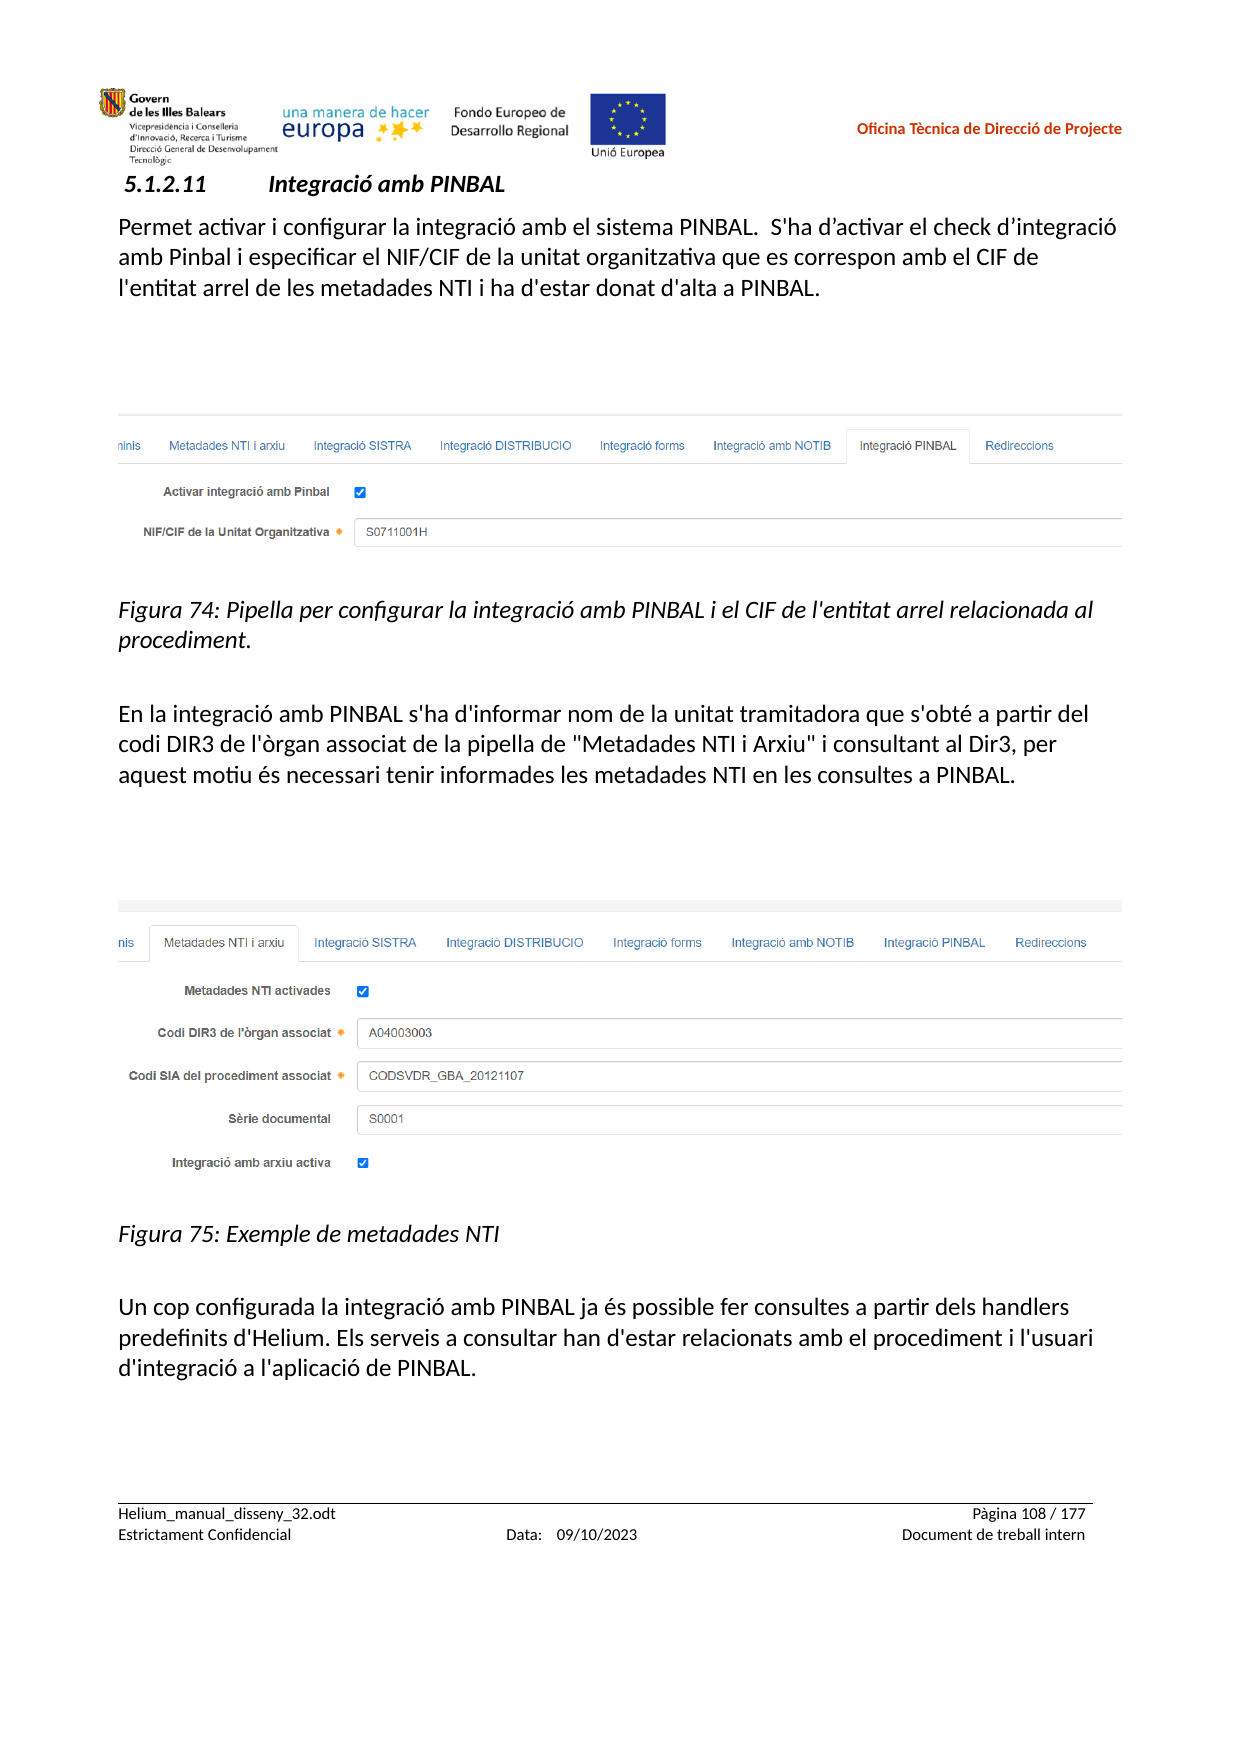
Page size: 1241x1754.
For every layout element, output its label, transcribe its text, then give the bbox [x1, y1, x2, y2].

text En la integració amb PINBAL s'ha d'informar nom de la unitat tramitadora que s'obté a partir del codi DIR3 de l'òrgan associat de la pipella de "Metadades NTI i Arxiu" i consultant al Dir3, per aquest motiu és necessari tenir informades les metadades NTI en les consultes a PINBAL. [118, 698, 1122, 789]
picture [118, 413, 1123, 594]
picture [99, 87, 668, 166]
text Permet activar i configurar la integració amb el sistema PINBAL. S'ha d’activar el check d’integració amb Pinbal i especificar el NIF/CIF de la unitat organitzativa que es correspon amb el CIF de l'entitat arrel de les metadades NTI i ha d'estar donat d'alta a PINBAL. [118, 211, 1122, 302]
text Figura 75: Exemple de metadades NTI [118, 1218, 1122, 1248]
picture [118, 900, 1123, 1218]
text Un cop configurada la integració amb PINBAL ja és possible fer consultes a partir dels handlers predefinits d'Helium. Els serveis a consultar han d'estar relacionats amb el procediment i l'usuari d'integració a l'aplicació de PINBAL. [118, 1291, 1122, 1383]
subtitle Integració amb PINBAL [118, 168, 1122, 198]
text Figura 74: Pipella per configurar la integració amb PINBAL i el CIF de l'entitat arrel relacionada al procediment. [118, 594, 1122, 655]
